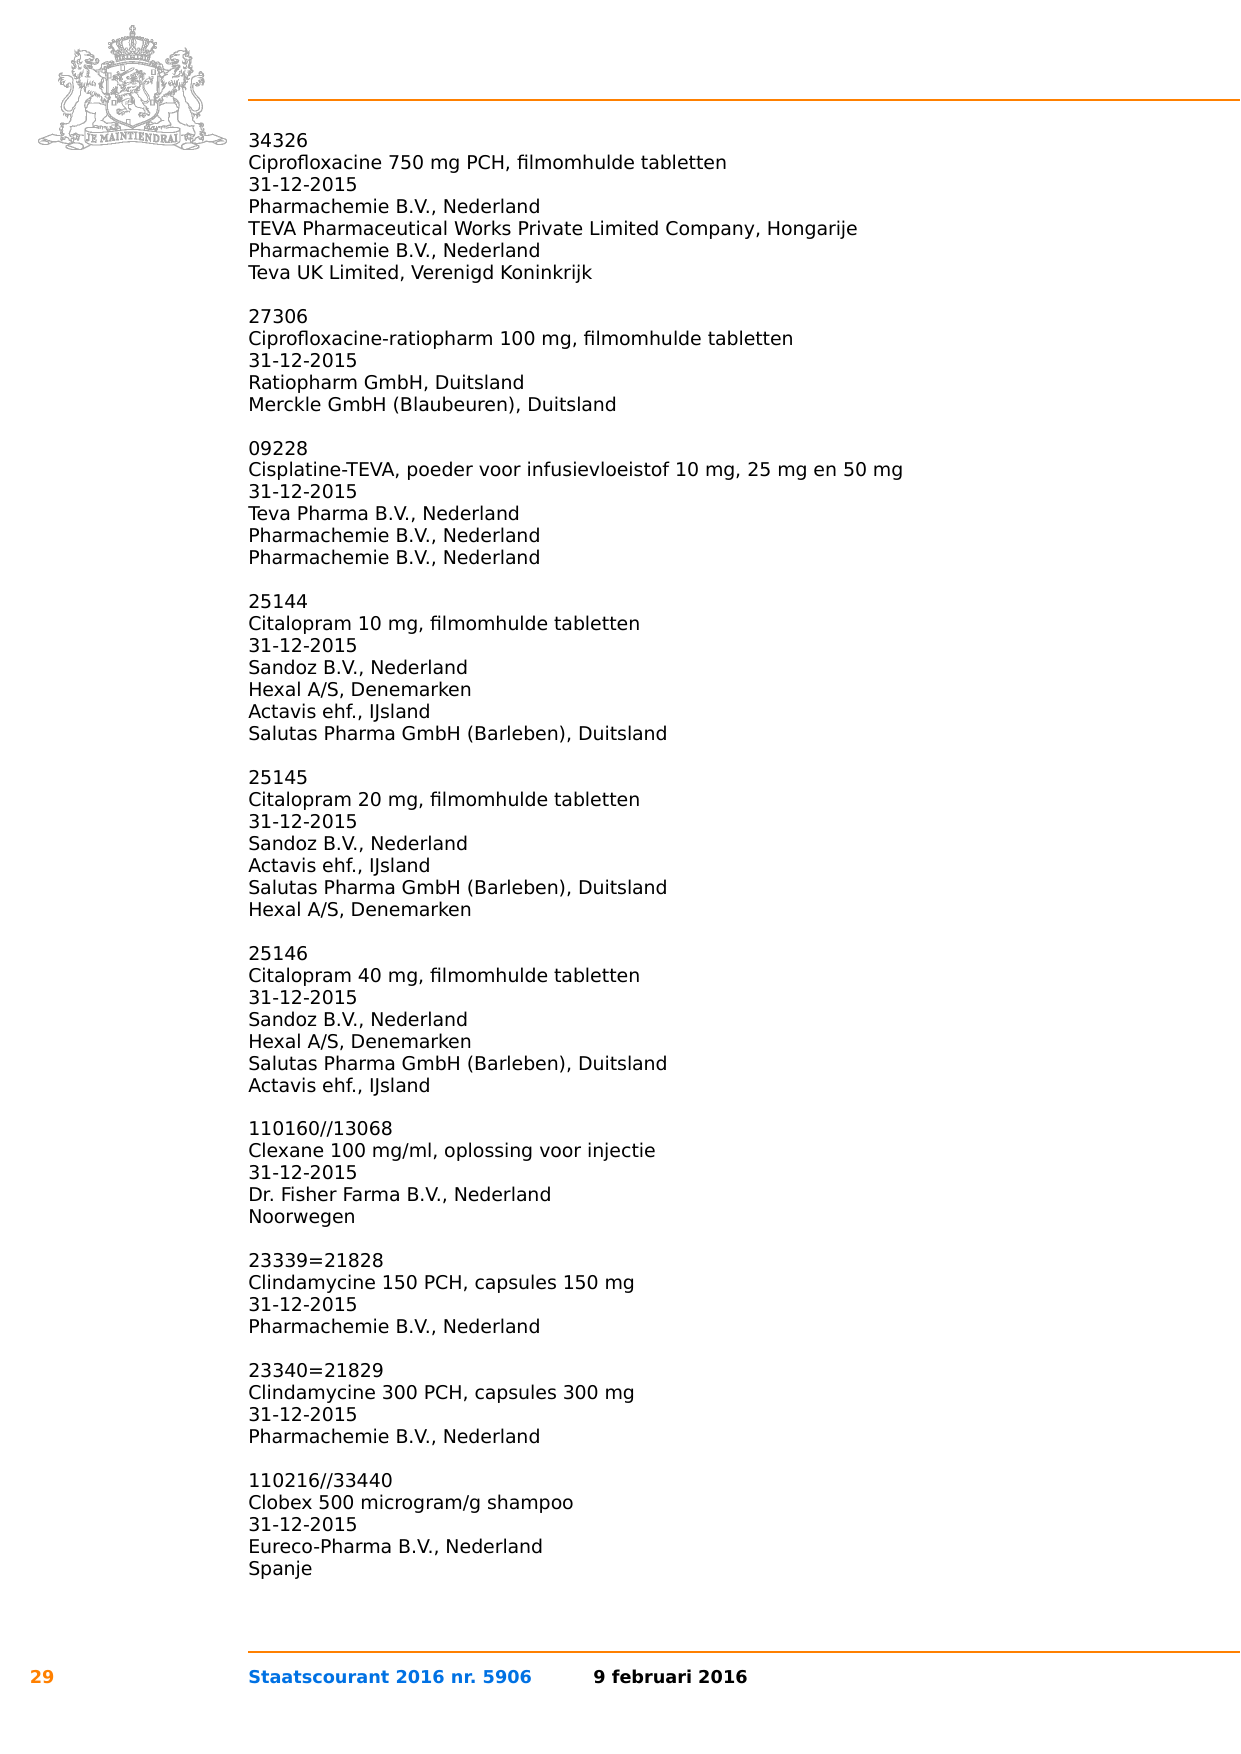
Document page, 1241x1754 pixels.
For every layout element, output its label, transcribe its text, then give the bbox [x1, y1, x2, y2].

text 23339=21828 [248, 1250, 1163, 1272]
text Hexal A/S, Denemarken [248, 899, 1163, 921]
text Actavis ehf., IJsland [248, 1074, 1163, 1096]
text Noorwegen [248, 1206, 1163, 1228]
text Clindamycine 300 PCH, capsules 300 mg [248, 1382, 1163, 1404]
text Ratiopharm GmbH, Duitsland [248, 372, 1163, 393]
text Actavis ehf., IJsland [248, 855, 1163, 877]
text Hexal A/S, Denemarken [248, 679, 1163, 701]
text Pharmachemie B.V., Nederland [248, 547, 1163, 569]
text Sandoz B.V., Nederland [248, 657, 1163, 679]
text Citalopram 10 mg, filmomhulde tabletten [248, 613, 1163, 635]
text 31-12-2015 [248, 1294, 1163, 1316]
text 31-12-2015 [248, 811, 1163, 833]
text Pharmachemie B.V., Nederland [248, 1426, 1163, 1448]
text Salutas Pharma GmbH (Barleben), Duitsland [248, 877, 1163, 899]
text Actavis ehf., IJsland [248, 701, 1163, 723]
text Clexane 100 mg/ml, oplossing voor injectie [248, 1140, 1163, 1162]
text Ciprofloxacine-ratiopharm 100 mg, filmomhulde tabletten [248, 328, 1163, 349]
text 31-12-2015 [248, 1514, 1163, 1536]
text 31-12-2015 [248, 987, 1163, 1008]
text Dr. Fisher Farma B.V., Nederland [248, 1184, 1163, 1206]
text Salutas Pharma GmbH (Barleben), Duitsland [248, 723, 1163, 745]
text Pharmachemie B.V., Nederland [248, 240, 1163, 262]
text 31-12-2015 [248, 1404, 1163, 1426]
text 31-12-2015 [248, 635, 1163, 657]
text Pharmachemie B.V., Nederland [248, 1316, 1163, 1338]
text Cisplatine-TEVA, poeder voor infusievloeistof 10 mg, 25 mg en 50 mg [248, 459, 1163, 481]
text 31-12-2015 [248, 481, 1163, 503]
text 34326 [248, 130, 1163, 152]
text 23340=21829 [248, 1360, 1163, 1382]
text 27306 [248, 306, 1163, 328]
text Sandoz B.V., Nederland [248, 833, 1163, 855]
text Ciprofloxacine 750 mg PCH, filmomhulde tabletten [248, 152, 1163, 174]
text Pharmachemie B.V., Nederland [248, 196, 1163, 218]
text Salutas Pharma GmbH (Barleben), Duitsland [248, 1052, 1163, 1074]
text 31-12-2015 [248, 349, 1163, 372]
text Clindamycine 150 PCH, capsules 150 mg [248, 1272, 1163, 1294]
text Eureco-Pharma B.V., Nederland [248, 1536, 1163, 1558]
text 110160//13068 [248, 1118, 1163, 1140]
text Teva UK Limited, Verenigd Koninkrijk [248, 262, 1163, 284]
text 110216//33440 [248, 1470, 1163, 1492]
text Citalopram 40 mg, filmomhulde tabletten [248, 964, 1163, 987]
text 25145 [248, 767, 1163, 789]
text 31-12-2015 [248, 174, 1163, 196]
text 25144 [248, 591, 1163, 613]
picture [38, 25, 227, 150]
text Spanje [248, 1558, 1163, 1579]
text Sandoz B.V., Nederland [248, 1008, 1163, 1031]
text Hexal A/S, Denemarken [248, 1031, 1163, 1052]
text 31-12-2015 [248, 1162, 1163, 1184]
text Pharmachemie B.V., Nederland [248, 525, 1163, 547]
text TEVA Pharmaceutical Works Private Limited Company, Hongarije [248, 218, 1163, 240]
text 09228 [248, 437, 1163, 459]
text Merckle GmbH (Blaubeuren), Duitsland [248, 393, 1163, 416]
text Clobex 500 microgram/g shampoo [248, 1492, 1163, 1514]
text Citalopram 20 mg, filmomhulde tabletten [248, 789, 1163, 811]
text 25146 [248, 943, 1163, 964]
text Teva Pharma B.V., Nederland [248, 503, 1163, 525]
